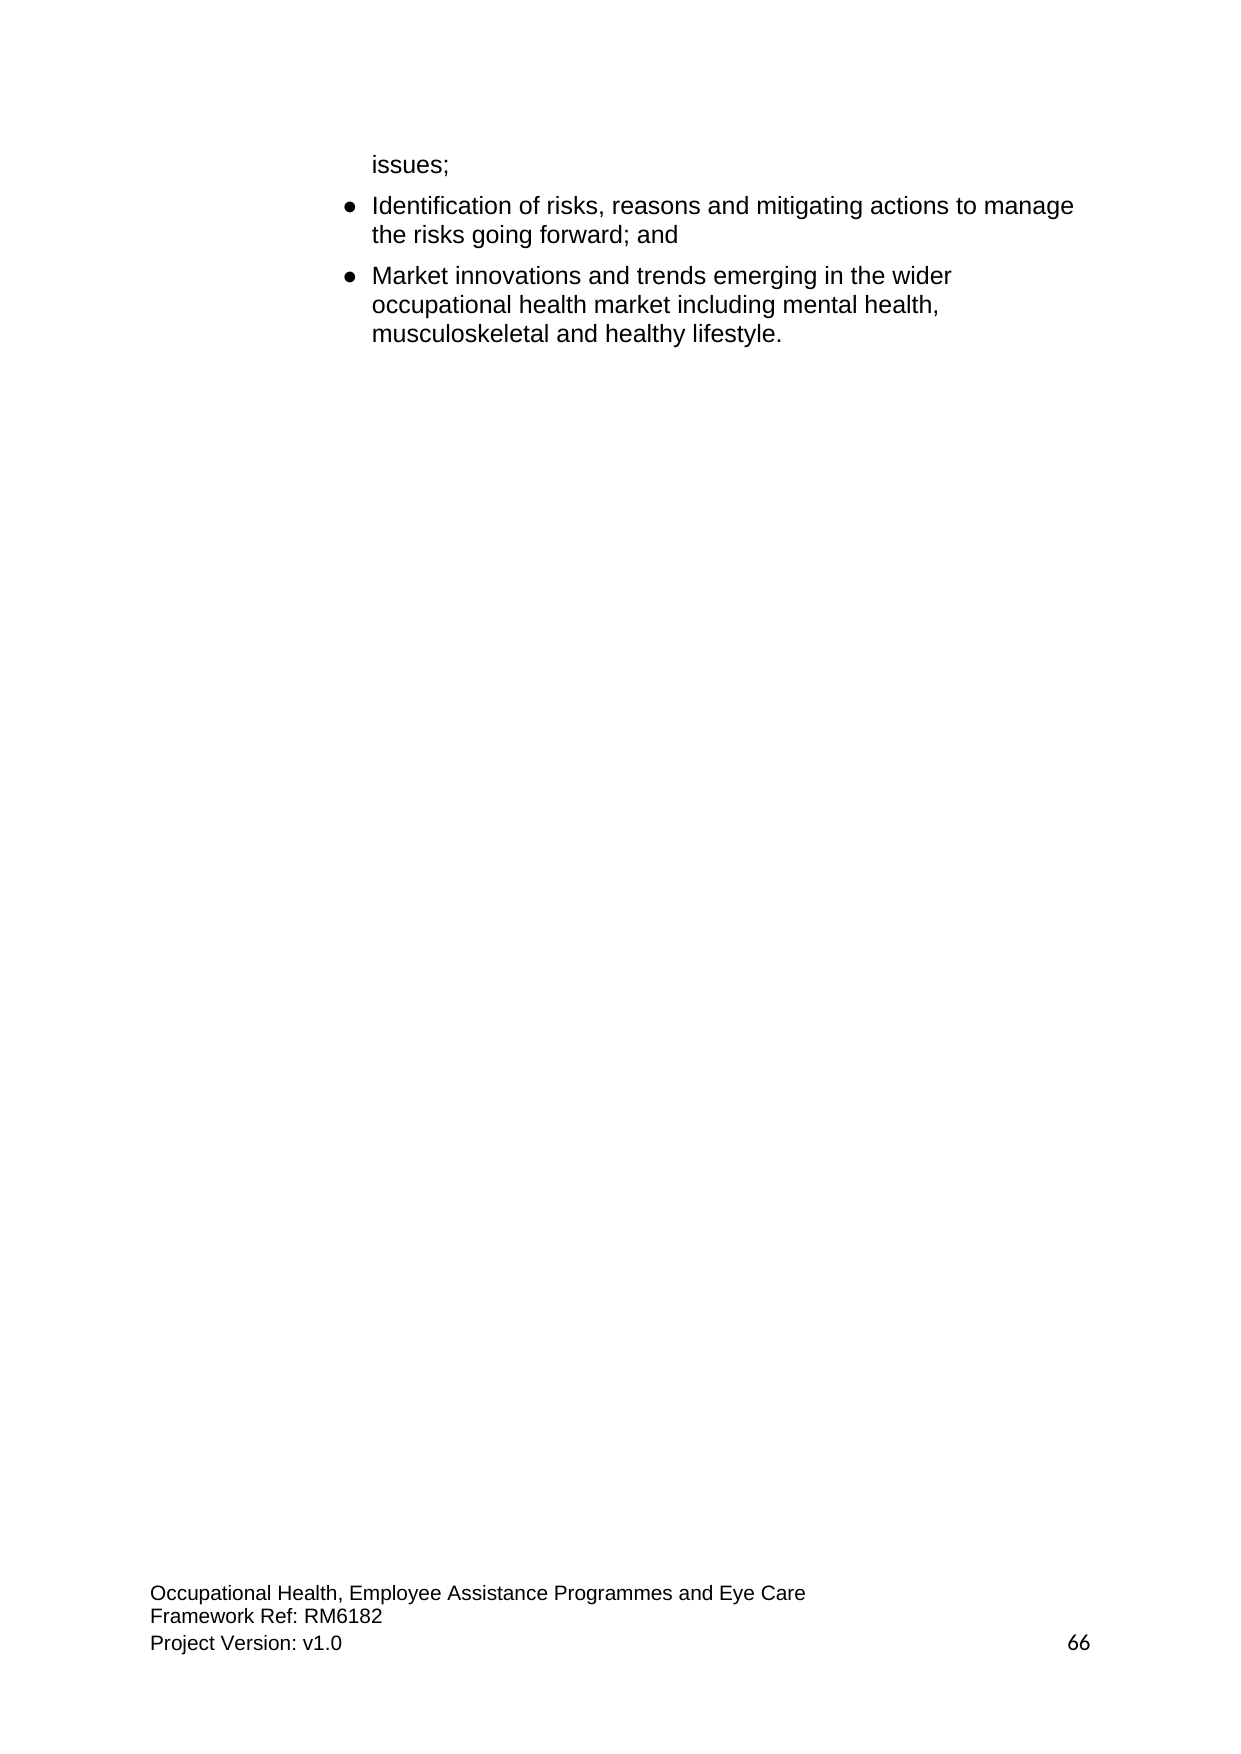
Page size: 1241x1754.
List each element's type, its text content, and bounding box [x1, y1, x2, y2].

list Identification of risks, reasons and mitigating actions to manage the risks going forward; and [342, 191, 1090, 249]
list Market innovations and trends emerging in the wider occupational health market including mental health, musculoskeletal and healthy lifestyle. [342, 261, 1090, 347]
list issues; [342, 150, 1090, 179]
